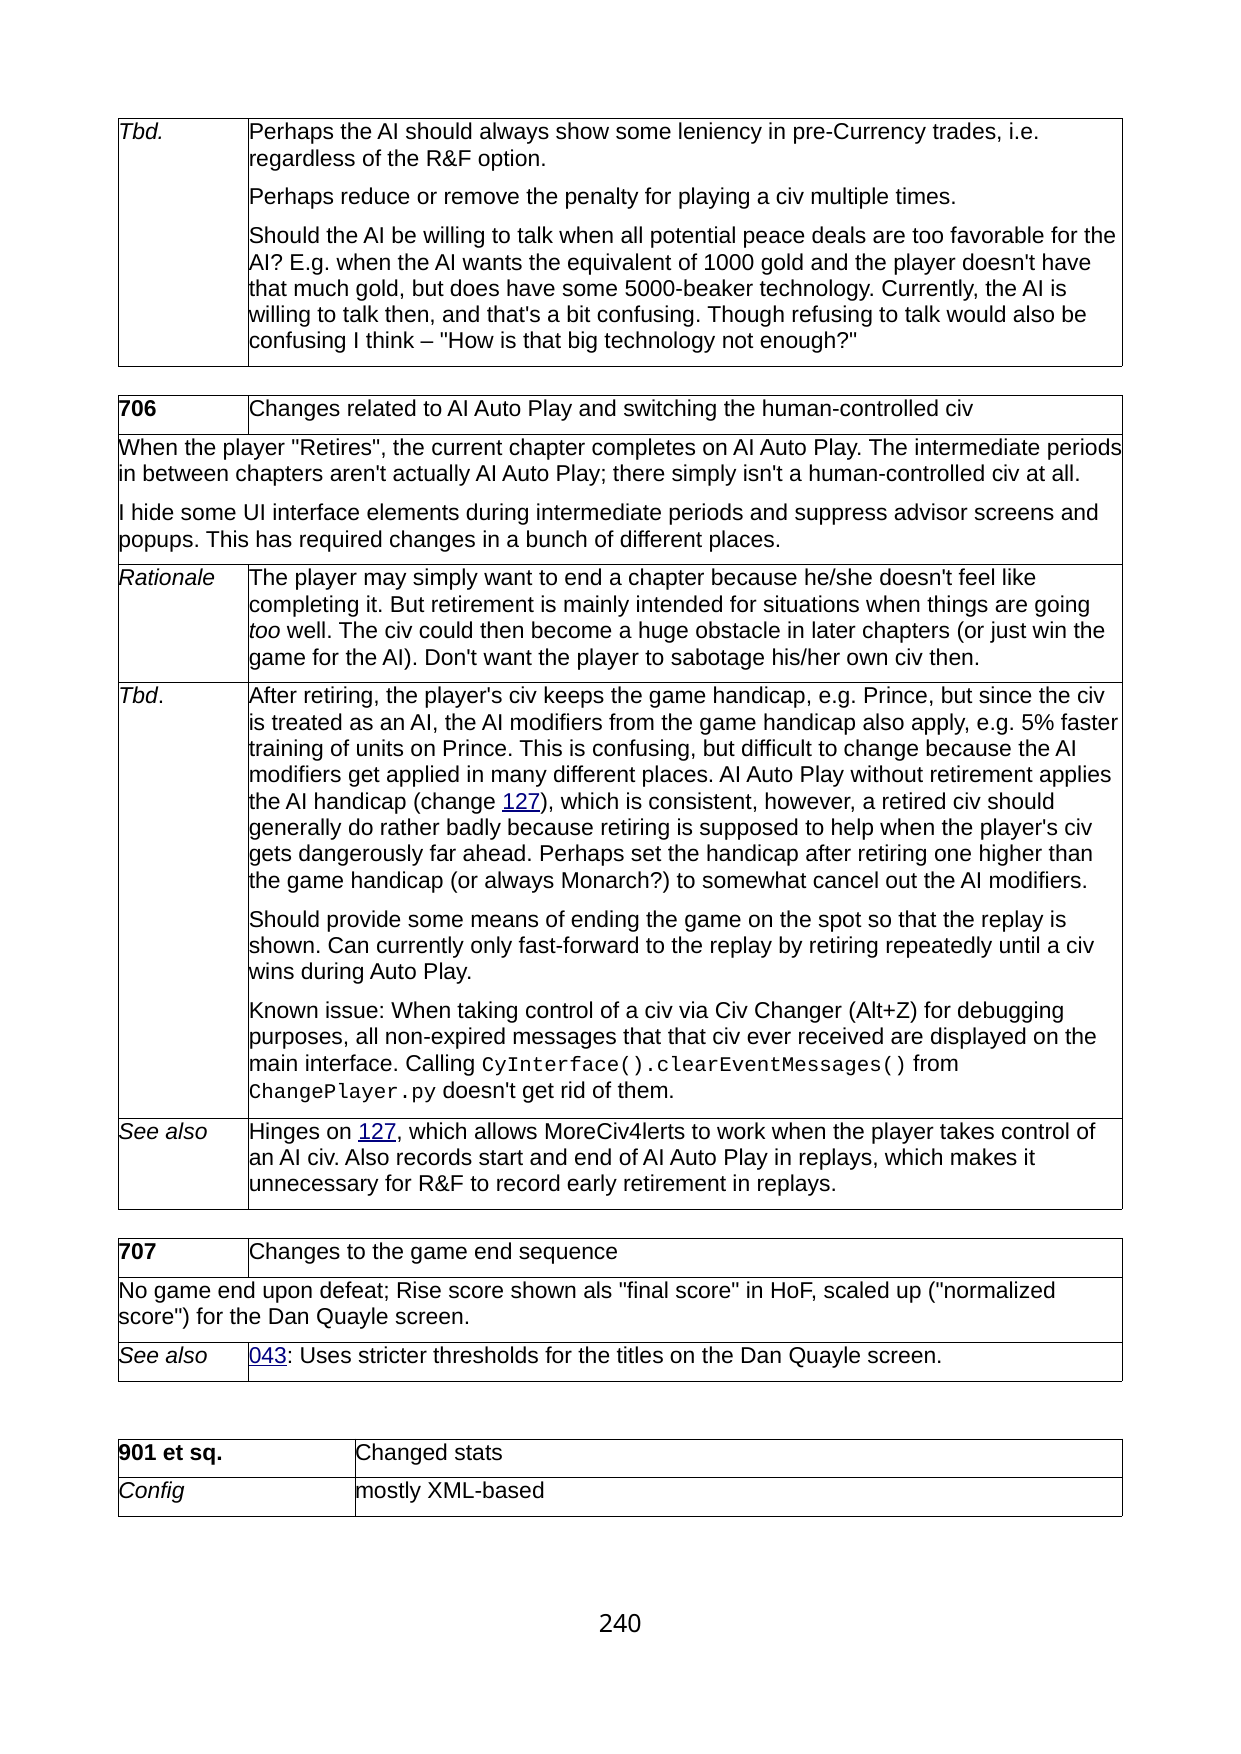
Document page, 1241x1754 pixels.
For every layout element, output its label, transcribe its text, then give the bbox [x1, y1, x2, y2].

table_cell mostly XML-based [356, 1478, 1122, 1516]
table_cell Hinges on 127, which allows MoreCiv4lerts to work when the player takes control of an AI civ. Also records start and end of AI Auto Play in replays, which makes it unnecessary for R&F to record early retirement in replays. [249, 1119, 1122, 1209]
table_header 706 [119, 396, 248, 434]
table_cell Config [119, 1478, 355, 1516]
table_cell Perhaps the AI should always show some leniency in pre-Currency trades, i.e. regardless of the R&F option. Perhaps reduce or remove the penalty for playing a civ multiple times. Should the AI be willing to talk when all potential peace deals are too favorable for the AI? E.g. when the AI wants the equivalent of 1000 gold and the player doesn't have that much gold, but does have some 5000-beaker technology. Currently, the AI is willing to talk then, and that's a bit confusing. Though refusing to talk would also be confusing I think – "How is that big technology not enough?" [249, 119, 1122, 366]
table_cell Rationale [119, 565, 248, 682]
table_header Changed stats [356, 1440, 1122, 1477]
table_header 901 et sq. [119, 1440, 355, 1477]
table_header Changes related to AI Auto Play and switching the human-controlled civ [249, 396, 1122, 434]
table_cell See also [119, 1343, 248, 1381]
table_cell The player may simply want to end a chapter because he/she doesn't feel like completing it. But retirement is mainly intended for situations when things are going too well. The civ could then become a huge obstacle in later chapters (or just win the game for the AI). Don't want the player to sabotage his/her own civ then. [249, 565, 1122, 682]
table_cell No game end upon defeat; Rise score shown als "final score" in HoF, scaled up ("normalized score") for the Dan Quayle screen. [119, 1278, 1122, 1342]
table_cell After retiring, the player's civ keeps the game handicap, e.g. Prince, but since the civ is treated as an AI, the AI modifiers from the game handicap also apply, e.g. 5% faster training of units on Prince. This is confusing, but difficult to change because the AI modifiers get applied in many different places. AI Auto Play without retirement applies the AI handicap (change 127), which is consistent, however, a retired civ should generally do rather badly because retiring is supposed to help when the player's civ gets dangerously far ahead. Perhaps set the handicap after retiring one higher than the game handicap (or always Monarch?) to somewhat cancel out the AI modifiers. Should provide some means of ending the game on the spot so that the replay is shown. Can currently only fast-forward to the replay by retiring repeatedly until a civ wins during Auto Play. Known issue: When taking control of a civ via Civ Changer (Alt+Z) for debugging purposes, all non-expired messages that that civ ever received are displayed on the main interface. Calling CyInterface().clearEventMessages() from ChangePlayer.py doesn't get rid of them. [249, 683, 1122, 1117]
table_cell 043: Uses stricter thresholds for the titles on the Dan Quayle screen. [249, 1343, 1122, 1381]
table_header 707 [119, 1239, 248, 1277]
table_cell When the player "Retires", the current chapter completes on AI Auto Play. The intermediate periods in between chapters aren't actually AI Auto Play; there simply isn't a human-controlled civ at all. I hide some UI interface elements during intermediate periods and suppress advisor screens and popups. This has required changes in a bunch of different places. [119, 435, 1122, 564]
table_header Changes to the game end sequence [249, 1239, 1122, 1277]
table_cell Tbd. [119, 683, 248, 1117]
table_cell See also [119, 1119, 248, 1209]
table_cell Tbd. [119, 119, 248, 366]
